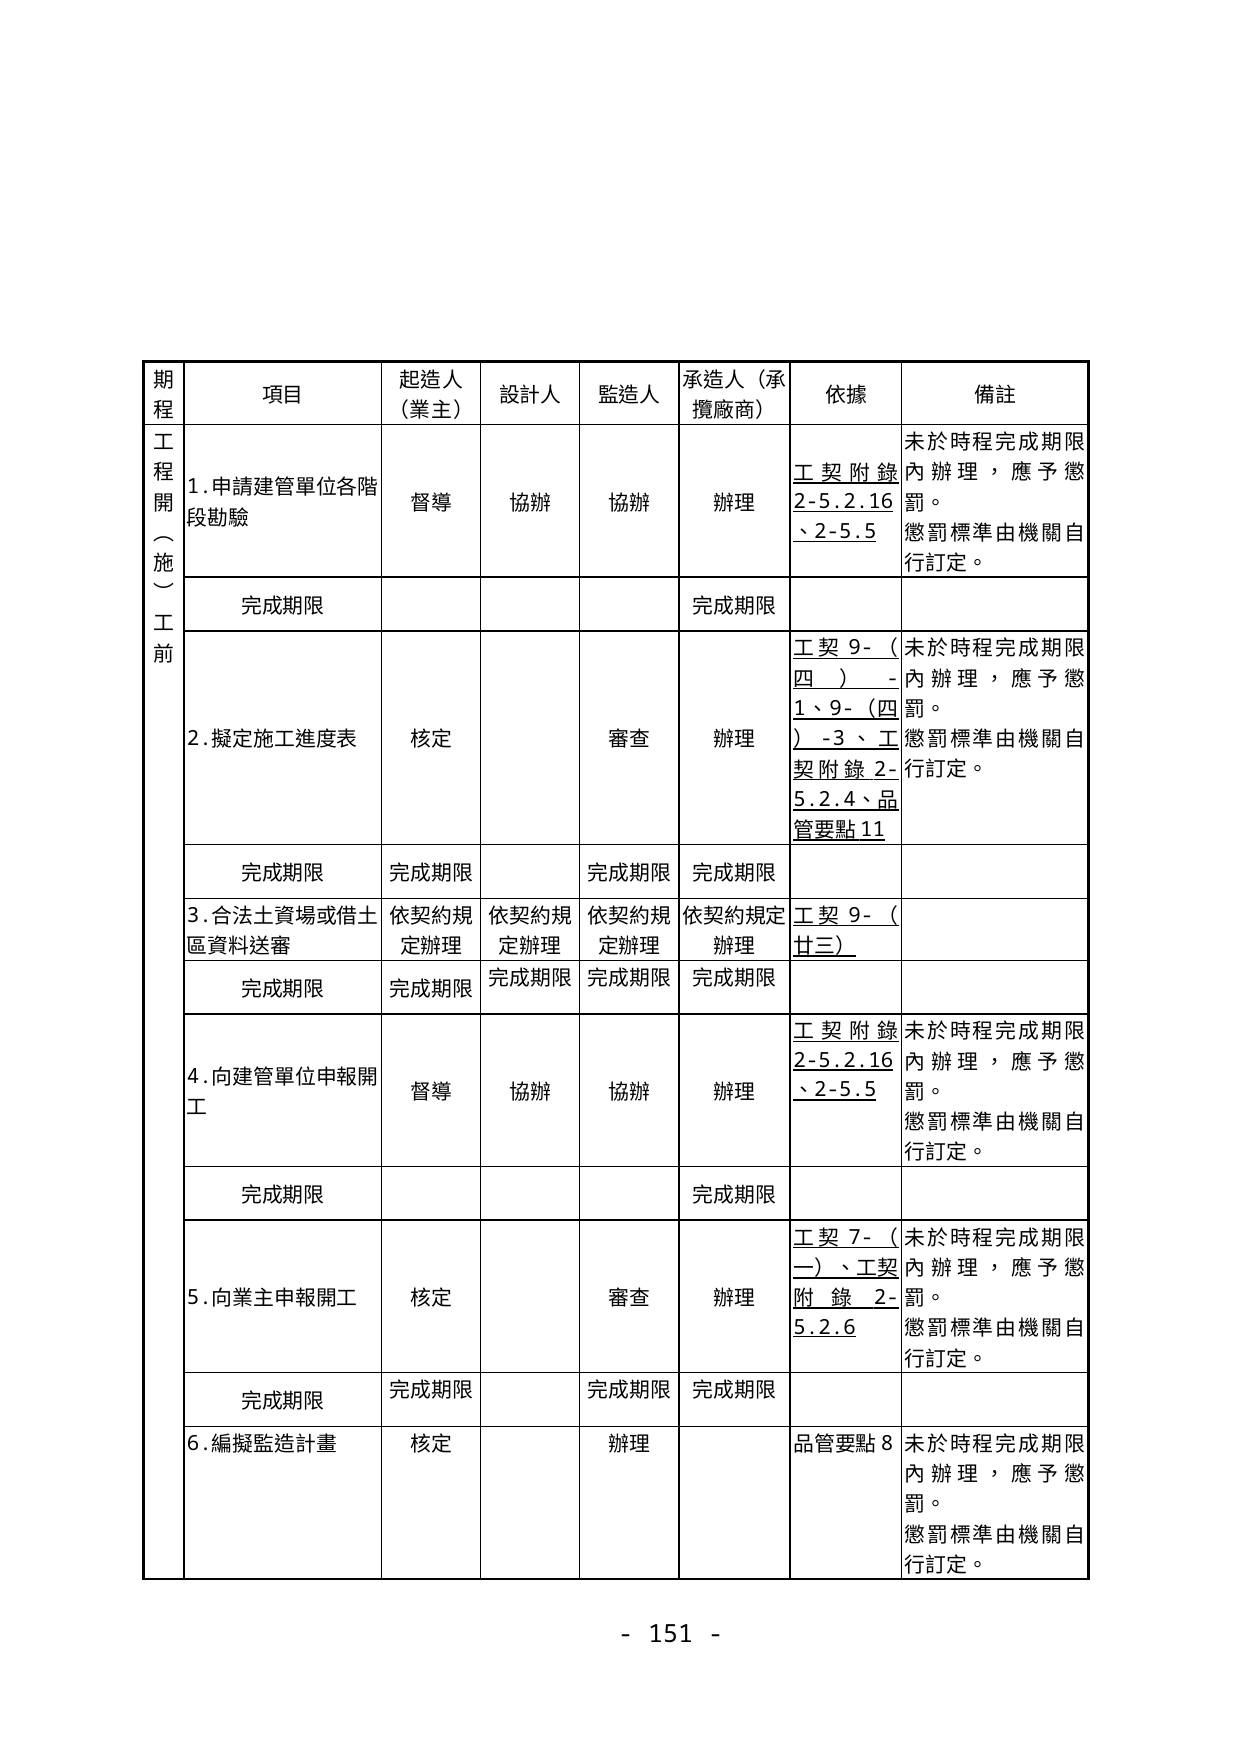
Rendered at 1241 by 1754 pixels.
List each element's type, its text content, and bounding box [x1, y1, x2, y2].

table_cell 工程開︵施︶工前 [145, 425, 183, 1578]
table_cell 完成期限 [580, 961, 678, 1013]
table_cell 3.合法土資場或借土區資料送審 [185, 899, 381, 959]
table_cell 協辦 [580, 1015, 678, 1166]
table_cell 核定 [382, 1221, 480, 1372]
table_cell [481, 845, 579, 897]
table_cell 完成期限 [185, 845, 381, 897]
table_cell 工契9-（四）-1、9-（四）-3、工契附錄2-5.2.4、品管要點11 [791, 632, 901, 844]
table_cell [580, 578, 678, 630]
table_cell 辦理 [680, 425, 789, 576]
table_cell 依契約規定辦理 [481, 899, 579, 959]
table_header 起造人（業主） [382, 363, 480, 424]
table_cell [481, 578, 579, 630]
table_cell 5.向業主申報開工 [185, 1221, 381, 1372]
table_cell 完成期限 [580, 1373, 678, 1426]
table_cell [481, 1167, 579, 1219]
table_cell 依契約規定辦理 [580, 899, 678, 959]
table_cell [791, 1167, 901, 1219]
table_cell 核定 [382, 632, 480, 844]
table_cell 完成期限 [185, 961, 381, 1013]
table_cell 完成期限 [382, 1373, 480, 1426]
table_cell 完成期限 [680, 961, 789, 1013]
table_cell 完成期限 [680, 578, 789, 630]
table_cell 6.編擬監造計畫 [185, 1427, 381, 1578]
table_cell 完成期限 [680, 1167, 789, 1219]
table_cell 未於時程完成期限內辦理，應予懲罰。 懲罰標準由機關自行訂定。 [902, 632, 1087, 844]
table_cell 協辦 [481, 425, 579, 576]
table_cell 督導 [382, 1015, 480, 1166]
table_cell 完成期限 [185, 578, 381, 630]
table_header 設計人 [481, 363, 579, 424]
table_cell 工契7-（一）、工契附錄2-5.2.6 [791, 1221, 901, 1372]
table_cell [481, 632, 579, 844]
table_cell 工契附錄2-5.2.16、2-5.5 [791, 1015, 901, 1166]
table_cell [902, 845, 1087, 897]
table_cell 完成期限 [382, 961, 480, 1013]
table_cell 工契附錄2-5.2.16、2-5.5 [791, 425, 901, 576]
table_cell [902, 961, 1087, 1013]
table_cell [481, 1427, 579, 1578]
table_cell 核定 [382, 1427, 480, 1578]
table_header 期程 [145, 363, 183, 424]
table_cell [902, 1373, 1087, 1426]
table_cell [902, 1167, 1087, 1219]
table_header 承造人（承攬廠商） [680, 363, 789, 424]
table_cell 完成期限 [680, 845, 789, 897]
table_cell 未於時程完成期限內辦理，應予懲罰。 懲罰標準由機關自行訂定。 [902, 1427, 1087, 1578]
table_cell [580, 1167, 678, 1219]
table_cell 審查 [580, 1221, 678, 1372]
table_cell [382, 578, 480, 630]
table_cell 品管要點8 [791, 1427, 901, 1578]
table_cell 未於時程完成期限內辦理，應予懲罰。 懲罰標準由機關自行訂定。 [902, 1221, 1087, 1372]
table_cell 辦理 [680, 1015, 789, 1166]
table_cell 辦理 [680, 632, 789, 844]
table_cell [902, 578, 1087, 630]
table_cell [902, 899, 1087, 959]
table_cell [791, 961, 901, 1013]
table_cell [680, 1427, 789, 1578]
table_cell 協辦 [580, 425, 678, 576]
table_cell 協辦 [481, 1015, 579, 1166]
table_cell 完成期限 [481, 961, 579, 1013]
table_header 依據 [791, 363, 901, 424]
table_cell 依契約規定辦理 [680, 899, 789, 959]
table_cell 完成期限 [382, 845, 480, 897]
table_header 備註 [902, 363, 1087, 424]
table_cell 辦理 [580, 1427, 678, 1578]
table_cell [382, 1167, 480, 1219]
table_cell 督導 [382, 425, 480, 576]
table_header 項目 [185, 363, 381, 424]
table_cell 工契9-（廿三） [791, 899, 901, 959]
table_cell [791, 845, 901, 897]
table_cell 完成期限 [185, 1373, 381, 1426]
table_cell [791, 1373, 901, 1426]
table_cell 未於時程完成期限內辦理，應予懲罰。 懲罰標準由機關自行訂定。 [902, 425, 1087, 576]
table_cell 完成期限 [680, 1373, 789, 1426]
table_cell 審查 [580, 632, 678, 844]
table_cell [791, 578, 901, 630]
table_cell 1.申請建管單位各階段勘驗 [185, 425, 381, 576]
table_header 監造人 [580, 363, 678, 424]
table_cell 完成期限 [185, 1167, 381, 1219]
table_cell 2.擬定施工進度表 [185, 632, 381, 844]
table_cell 4.向建管單位申報開 工 [185, 1015, 381, 1166]
table_cell [481, 1373, 579, 1426]
table_cell 依契約規定辦理 [382, 899, 480, 959]
table_cell 辦理 [680, 1221, 789, 1372]
table_cell [481, 1221, 579, 1372]
table_cell 未於時程完成期限內辦理，應予懲罰。 懲罰標準由機關自行訂定。 [902, 1015, 1087, 1166]
table_cell 完成期限 [580, 845, 678, 897]
